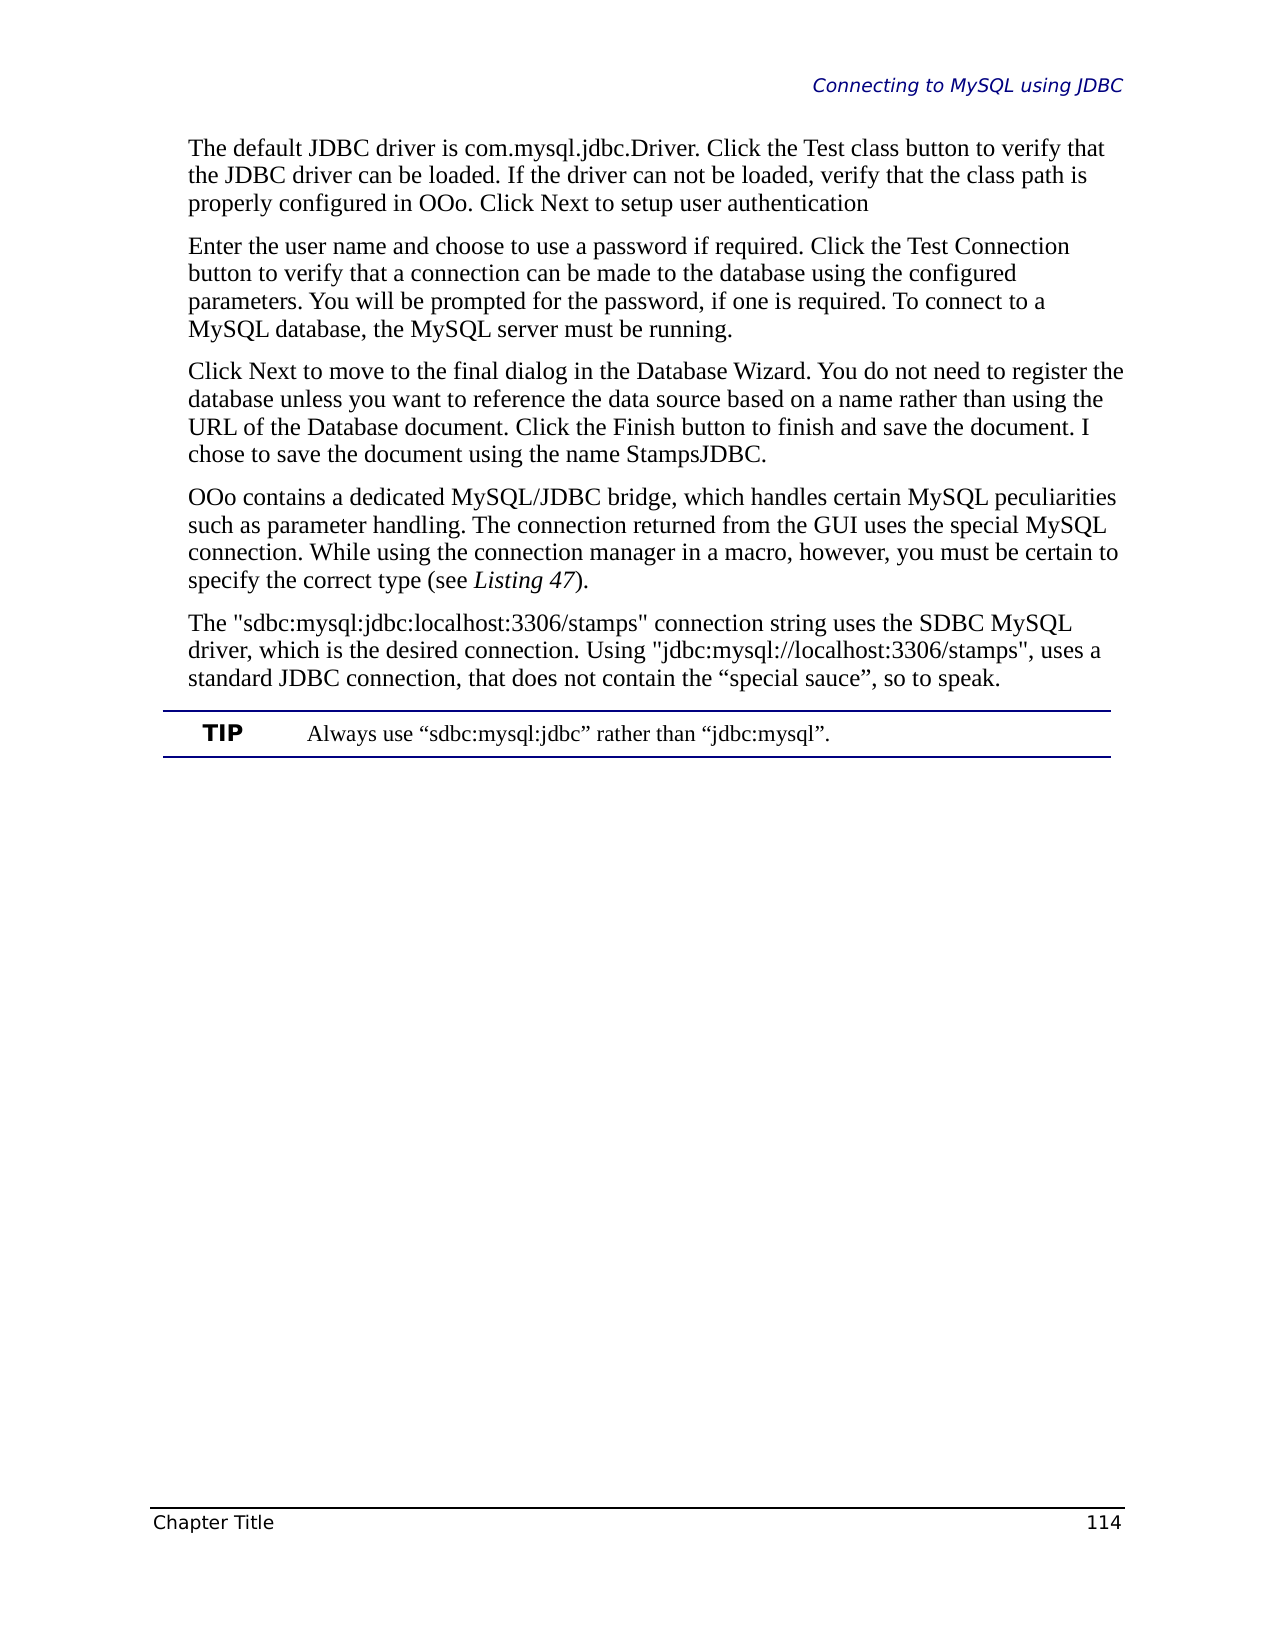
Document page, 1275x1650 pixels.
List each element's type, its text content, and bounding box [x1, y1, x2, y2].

text OOo contains a dedicated MySQL/JDBC bridge, which handles certain MySQL peculiarities such as parameter handling. The connection returned from the GUI uses the special MySQL connection. While using the connection manager in a macro, however, you must be certain to specify the correct type (see Listing 47). [188, 483, 1125, 594]
table_header Always use “sdbc:mysql:jdbc” rather than “jdbc:mysql”. [283, 712, 1111, 756]
text The "sdbc:mysql:jdbc:localhost:3306/stamps" connection string uses the SDBC MySQL driver, which is the desired connection. Using "jdbc:mysql://localhost:3306/stamps", uses a standard JDBC connection, that does not contain the “special sauce”, so to speak. [188, 609, 1125, 692]
text The default JDBC driver is com.mysql.jdbc.Driver. Click the Test class button to verify that the JDBC driver can be loaded. If the driver can not be loaded, verify that the class path is properly configured in OOo. Click Next to setup user authentication [188, 134, 1125, 217]
text Enter the user name and choose to use a password if required. Click the Test Connection button to verify that a connection can be made to the database using the configured parameters. You will be prompted for the password, if one is required. To connect to a MySQL database, the MySQL server must be running. [188, 232, 1125, 343]
text Click Next to move to the final dialog in the Database Wizard. You do not need to register the database unless you want to reference the data source based on a name rather than using the URL of the Database document. Click the Finish button to finish and save the document. I chose to save the document using the name StampsJDBC. [188, 357, 1125, 468]
table_header TIP [163, 712, 283, 756]
